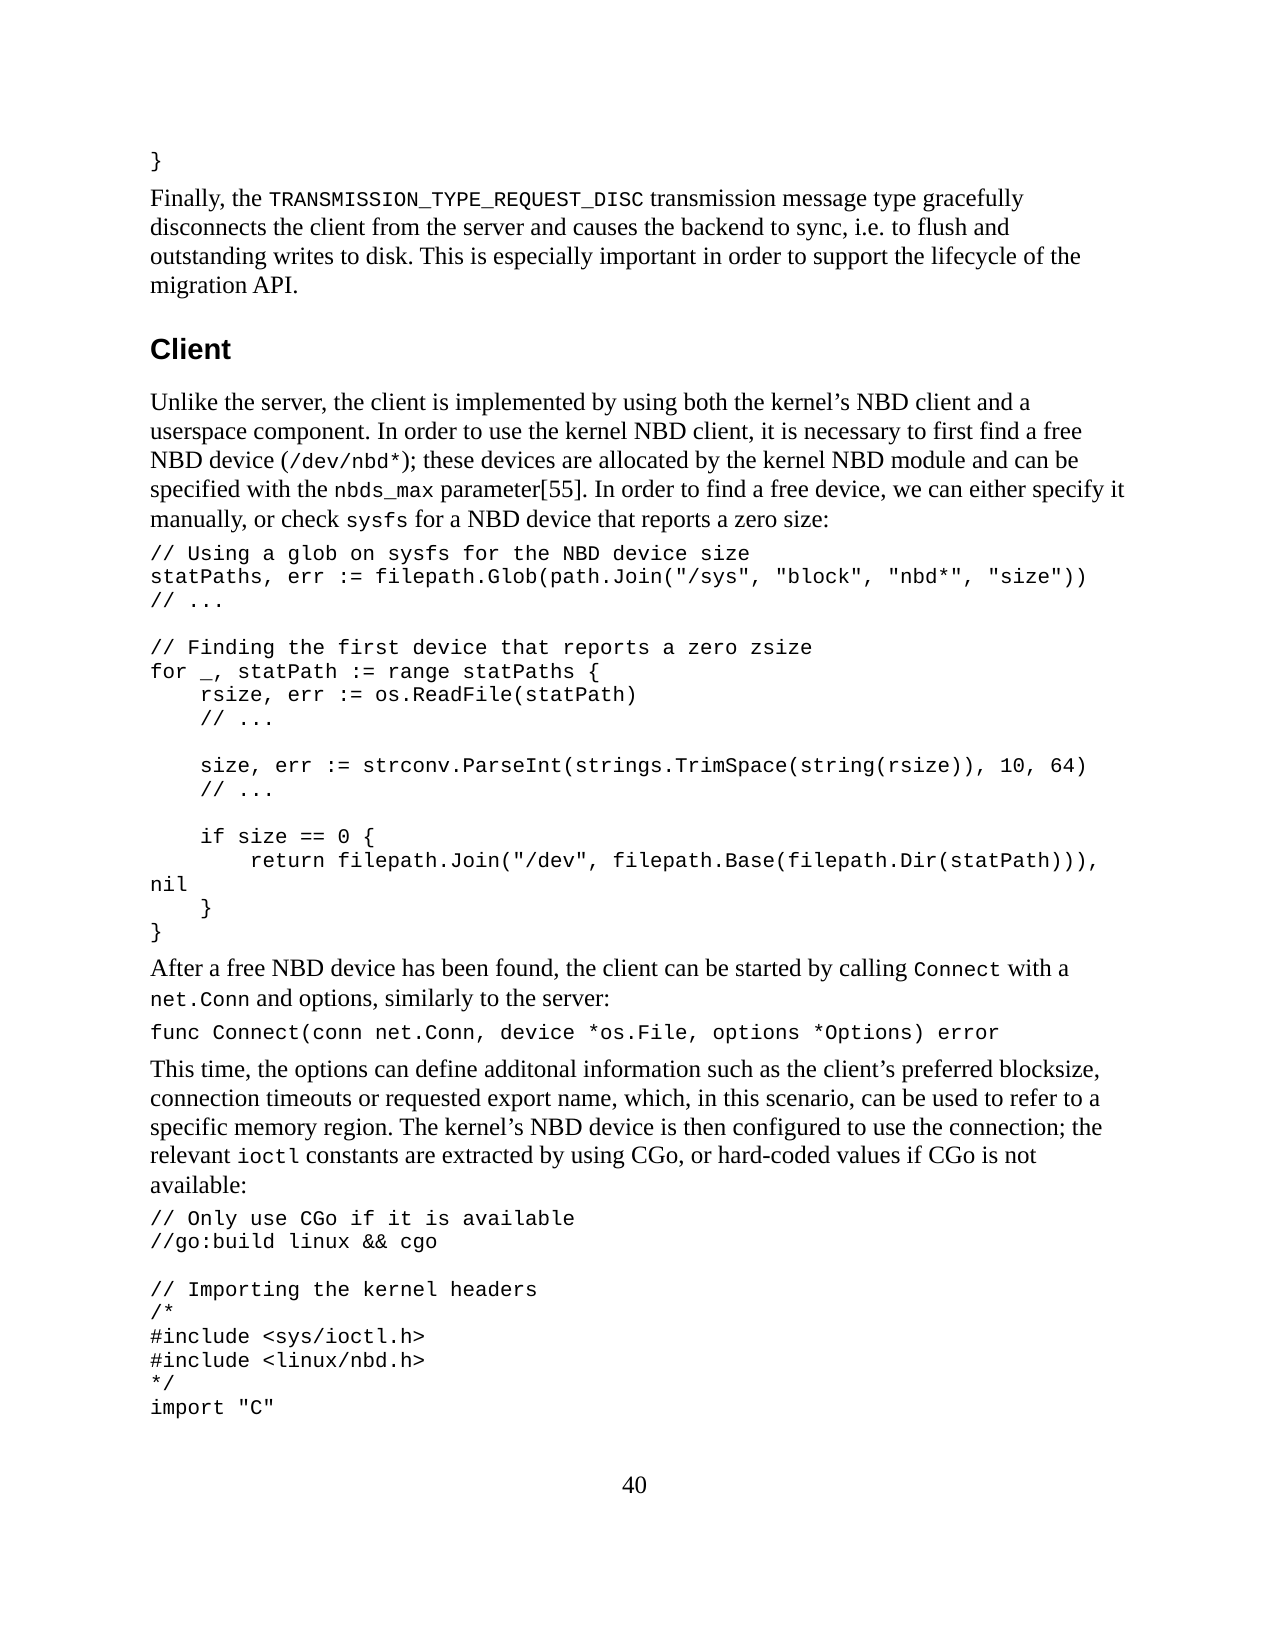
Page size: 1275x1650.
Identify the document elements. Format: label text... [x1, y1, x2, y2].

text // Finding the first device that reports a zero zsize [150, 637, 1125, 661]
subtitle Client [150, 332, 1125, 366]
text // Importing the kernel headers [150, 1279, 1125, 1302]
text // Only use CGo if it is available [150, 1208, 1125, 1231]
text */ [150, 1373, 1125, 1397]
text /* [150, 1302, 1125, 1326]
text This time, the options can define additonal information such as the client’s preferred blocksize, connection timeouts or requested export name, which, in this scenario, can be used to refer to a specific memory region. The kernel’s NBD device is then configured to use the connection; the relevant ioctl constants are extracted by using CGo, or hard-coded values if CGo is not available: [150, 1054, 1125, 1199]
text // Using a glob on sysfs for the NBD device size [150, 543, 1125, 566]
text Finally, the TRANSMISSION_TYPE_REQUEST_DISC transmission message type gracefully disconnects the client from the server and causes the backend to sync, i.e. to flush and outstanding writes to disk. This is especially important in order to support the lifecycle of the migration API. [150, 183, 1125, 298]
text statPaths, err := filepath.Glob(path.Join("/sys", "block", "nbd*", "size")) [150, 566, 1125, 590]
text After a free NBD device has been found, the client can be started by calling Connect with a net.Conn and options, similarly to the server: [150, 953, 1125, 1013]
text func Connect(conn net.Conn, device *os.File, options *Options) error [150, 1022, 1125, 1045]
text // ... [150, 779, 1125, 803]
text return filepath.Join("/dev", filepath.Base(filepath.Dir(statPath))), nil [150, 850, 1125, 897]
text #include <sys/ioctl.h> [150, 1326, 1125, 1350]
text } [150, 150, 1125, 174]
text rsize, err := os.ReadFile(statPath) [150, 684, 1125, 708]
text //go:build linux && cgo [150, 1231, 1125, 1255]
text size, err := strconv.ParseInt(strings.TrimSpace(string(rsize)), 10, 64) [150, 755, 1125, 779]
text import "C" [150, 1397, 1125, 1421]
text // ... [150, 590, 1125, 613]
text } [150, 897, 1125, 921]
text if size == 0 { [150, 826, 1125, 850]
text for _, statPath := range statPaths { [150, 661, 1125, 684]
text #include <linux/nbd.h> [150, 1350, 1125, 1373]
text } [150, 921, 1125, 944]
text Unlike the server, the client is implemented by using both the kernel’s NBD client and a userspace component. In order to use the kernel NBD client, it is necessary to first find a free NBD device (/dev/nbd*); these devices are allocated by the kernel NBD module and can be specified with the nbds_max parameter[55]. In order to find a free device, we can either specify it manually, or check sysfs for a NBD device that reports a zero size: [150, 387, 1125, 534]
text // ... [150, 708, 1125, 732]
